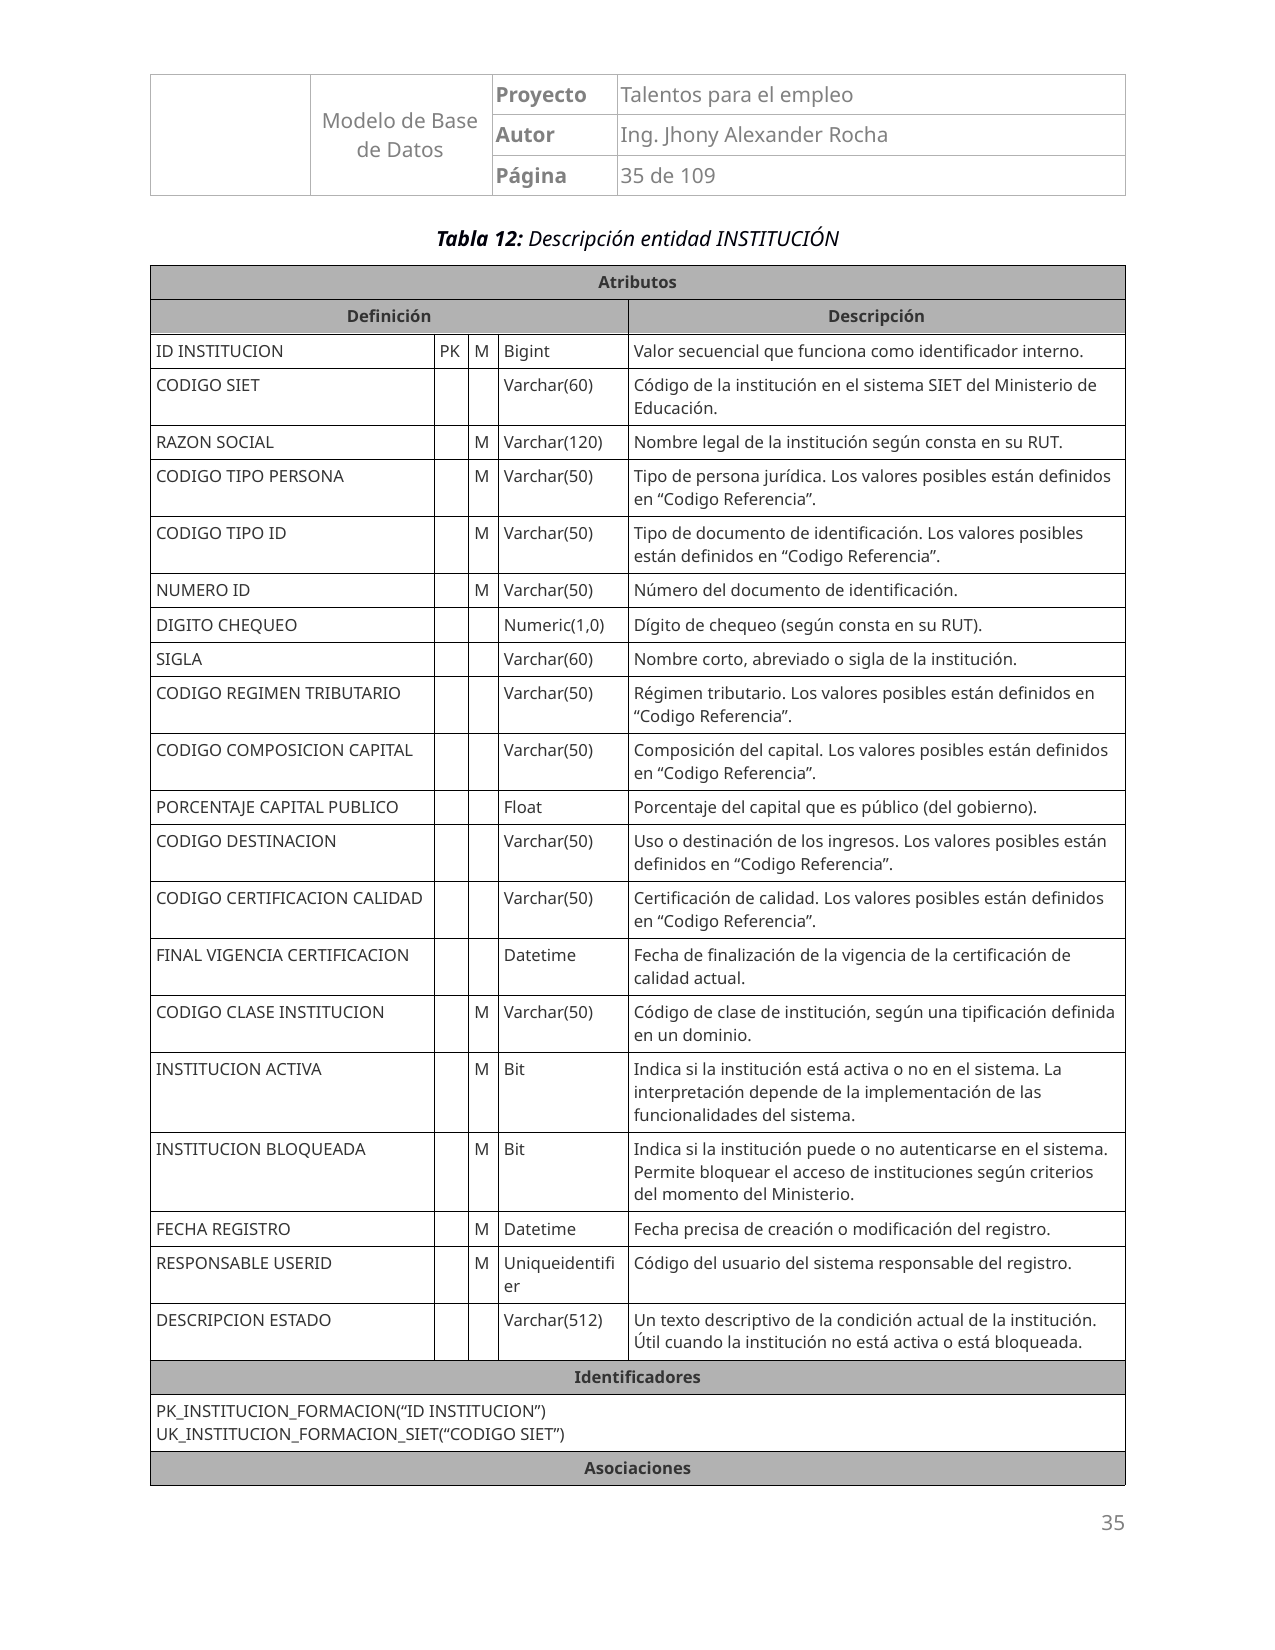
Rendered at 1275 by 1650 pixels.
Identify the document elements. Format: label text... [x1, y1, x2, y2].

table_cell [435, 677, 468, 733]
table_cell Valor secuencial que funciona como identificador interno. [629, 335, 1125, 368]
table_cell [469, 734, 498, 790]
table_cell Varchar(60) [499, 369, 628, 425]
table_cell [469, 608, 498, 642]
table_cell CODIGO SIET [151, 369, 434, 425]
table_cell INSTITUCION BLOQUEADA [151, 1133, 434, 1211]
table_cell DIGITO CHEQUEO [151, 608, 434, 642]
table_cell [469, 677, 498, 733]
table_cell Definición [151, 300, 628, 333]
table_cell [469, 791, 498, 824]
table_cell [435, 517, 468, 573]
table_cell M [469, 574, 498, 607]
table_header Atributos [151, 266, 1125, 299]
table_cell Fecha precisa de creación o modificación del registro. [629, 1212, 1125, 1246]
table_cell Varchar(50) [499, 825, 628, 881]
table_cell INSTITUCION ACTIVA [151, 1053, 434, 1132]
table_cell [435, 574, 468, 607]
table_cell DESCRIPCION ESTADO [151, 1304, 434, 1359]
table_cell M [469, 996, 498, 1052]
table_cell Un texto descriptivo de la condición actual de la institución. Útil cuando la institución no está activa o está bloqueada. [629, 1304, 1125, 1359]
table_cell [435, 1212, 468, 1246]
table_cell Varchar(50) [499, 517, 628, 573]
table_cell PORCENTAJE CAPITAL PUBLICO [151, 791, 434, 824]
table_cell CODIGO DESTINACION [151, 825, 434, 881]
table_cell Varchar(50) [499, 734, 628, 790]
table_cell Nombre corto, abreviado o sigla de la institución. [629, 643, 1125, 676]
table_cell Fecha de finalización de la vigencia de la certificación de calidad actual. [629, 939, 1125, 995]
table_cell Nombre legal de la institución según consta en su RUT. [629, 426, 1125, 459]
table_cell [435, 608, 468, 642]
table_cell Uniqueidentifier [499, 1247, 628, 1303]
table_cell [435, 460, 468, 516]
table_cell Porcentaje del capital que es público (del gobierno). [629, 791, 1125, 824]
table_cell PK_INSTITUCION_FORMACION(“ID INSTITUCION”) UK_INSTITUCION_FORMACION_SIET(“CODIGO SIET”) [151, 1395, 1125, 1451]
text Tabla 12: Descripción entidad INSTITUCIÓN [150, 224, 1125, 252]
table_cell [435, 369, 468, 425]
table_cell Indica si la institución puede o no autenticarse en el sistema. Permite bloquear el acceso de instituciones según criterios del momento del Ministerio. [629, 1133, 1125, 1211]
table_cell Datetime [499, 1212, 628, 1246]
table_cell M [469, 517, 498, 573]
table_cell [435, 643, 468, 676]
table_cell FECHA REGISTRO [151, 1212, 434, 1246]
table_cell CODIGO CERTIFICACION CALIDAD [151, 882, 434, 938]
table_cell Varchar(50) [499, 677, 628, 733]
table_cell SIGLA [151, 643, 434, 676]
table_cell ID INSTITUCION [151, 335, 434, 368]
table_cell [469, 643, 498, 676]
table_cell Varchar(50) [499, 882, 628, 938]
table_cell Float [499, 791, 628, 824]
table_cell Bigint [499, 335, 628, 368]
table_cell [435, 939, 468, 995]
table_cell Dígito de chequeo (según consta en su RUT). [629, 608, 1125, 642]
table_cell Varchar(512) [499, 1304, 628, 1359]
table_cell [435, 426, 468, 459]
table_cell [435, 882, 468, 938]
table_cell FINAL VIGENCIA CERTIFICACION [151, 939, 434, 995]
table_cell [435, 1133, 468, 1211]
table_cell [469, 369, 498, 425]
table_cell RAZON SOCIAL [151, 426, 434, 459]
table_cell Asociaciones [151, 1452, 1125, 1485]
table_cell [435, 1247, 468, 1303]
table_cell Varchar(60) [499, 643, 628, 676]
table_cell Varchar(50) [499, 460, 628, 516]
table_cell Varchar(120) [499, 426, 628, 459]
table_cell Bit [499, 1133, 628, 1211]
table_cell [435, 1304, 468, 1359]
table_cell [435, 1053, 468, 1132]
table_cell [435, 825, 468, 881]
table_cell Código del usuario del sistema responsable del registro. [629, 1247, 1125, 1303]
table_cell CODIGO TIPO PERSONA [151, 460, 434, 516]
table_cell Tipo de documento de identificación. Los valores posibles están definidos en “Codigo Referencia”. [629, 517, 1125, 573]
table_header Identificadores [151, 1361, 1125, 1394]
table_cell PK [435, 335, 468, 368]
table_cell Número del documento de identificación. [629, 574, 1125, 607]
table_cell Tipo de persona jurídica. Los valores posibles están definidos en “Codigo Referencia”. [629, 460, 1125, 516]
table_cell RESPONSABLE USERID [151, 1247, 434, 1303]
table_cell Descripción [629, 300, 1125, 333]
table_cell M [469, 426, 498, 459]
table_cell M [469, 1212, 498, 1246]
table_cell [435, 734, 468, 790]
table_cell M [469, 1133, 498, 1211]
table_cell Numeric(1,0) [499, 608, 628, 642]
table_cell Varchar(50) [499, 996, 628, 1052]
table_cell M [469, 460, 498, 516]
table_cell [469, 939, 498, 995]
table_cell M [469, 335, 498, 368]
table_cell M [469, 1053, 498, 1132]
table_cell Régimen tributario. Los valores posibles están definidos en “Codigo Referencia”. [629, 677, 1125, 733]
table_cell Uso o destinación de los ingresos. Los valores posibles están definidos en “Codigo Referencia”. [629, 825, 1125, 881]
table_cell CODIGO CLASE INSTITUCION [151, 996, 434, 1052]
table_cell Datetime [499, 939, 628, 995]
table_cell Bit [499, 1053, 628, 1132]
table_cell Composición del capital. Los valores posibles están definidos en “Codigo Referencia”. [629, 734, 1125, 790]
table_cell M [469, 1247, 498, 1303]
table_cell [469, 825, 498, 881]
table_cell Varchar(50) [499, 574, 628, 607]
table_cell CODIGO TIPO ID [151, 517, 434, 573]
table_cell NUMERO ID [151, 574, 434, 607]
table_cell CODIGO REGIMEN TRIBUTARIO [151, 677, 434, 733]
table_cell Código de la institución en el sistema SIET del Ministerio de Educación. [629, 369, 1125, 425]
table_cell Indica si la institución está activa o no en el sistema. La interpretación depende de la implementación de las funcionalidades del sistema. [629, 1053, 1125, 1132]
table_cell [469, 1304, 498, 1359]
table_cell [435, 791, 468, 824]
table_cell [435, 996, 468, 1052]
table_cell CODIGO COMPOSICION CAPITAL [151, 734, 434, 790]
table_cell Código de clase de institución, según una tipificación definida en un dominio. [629, 996, 1125, 1052]
table_cell [469, 882, 498, 938]
table_cell Certificación de calidad. Los valores posibles están definidos en “Codigo Referencia”. [629, 882, 1125, 938]
